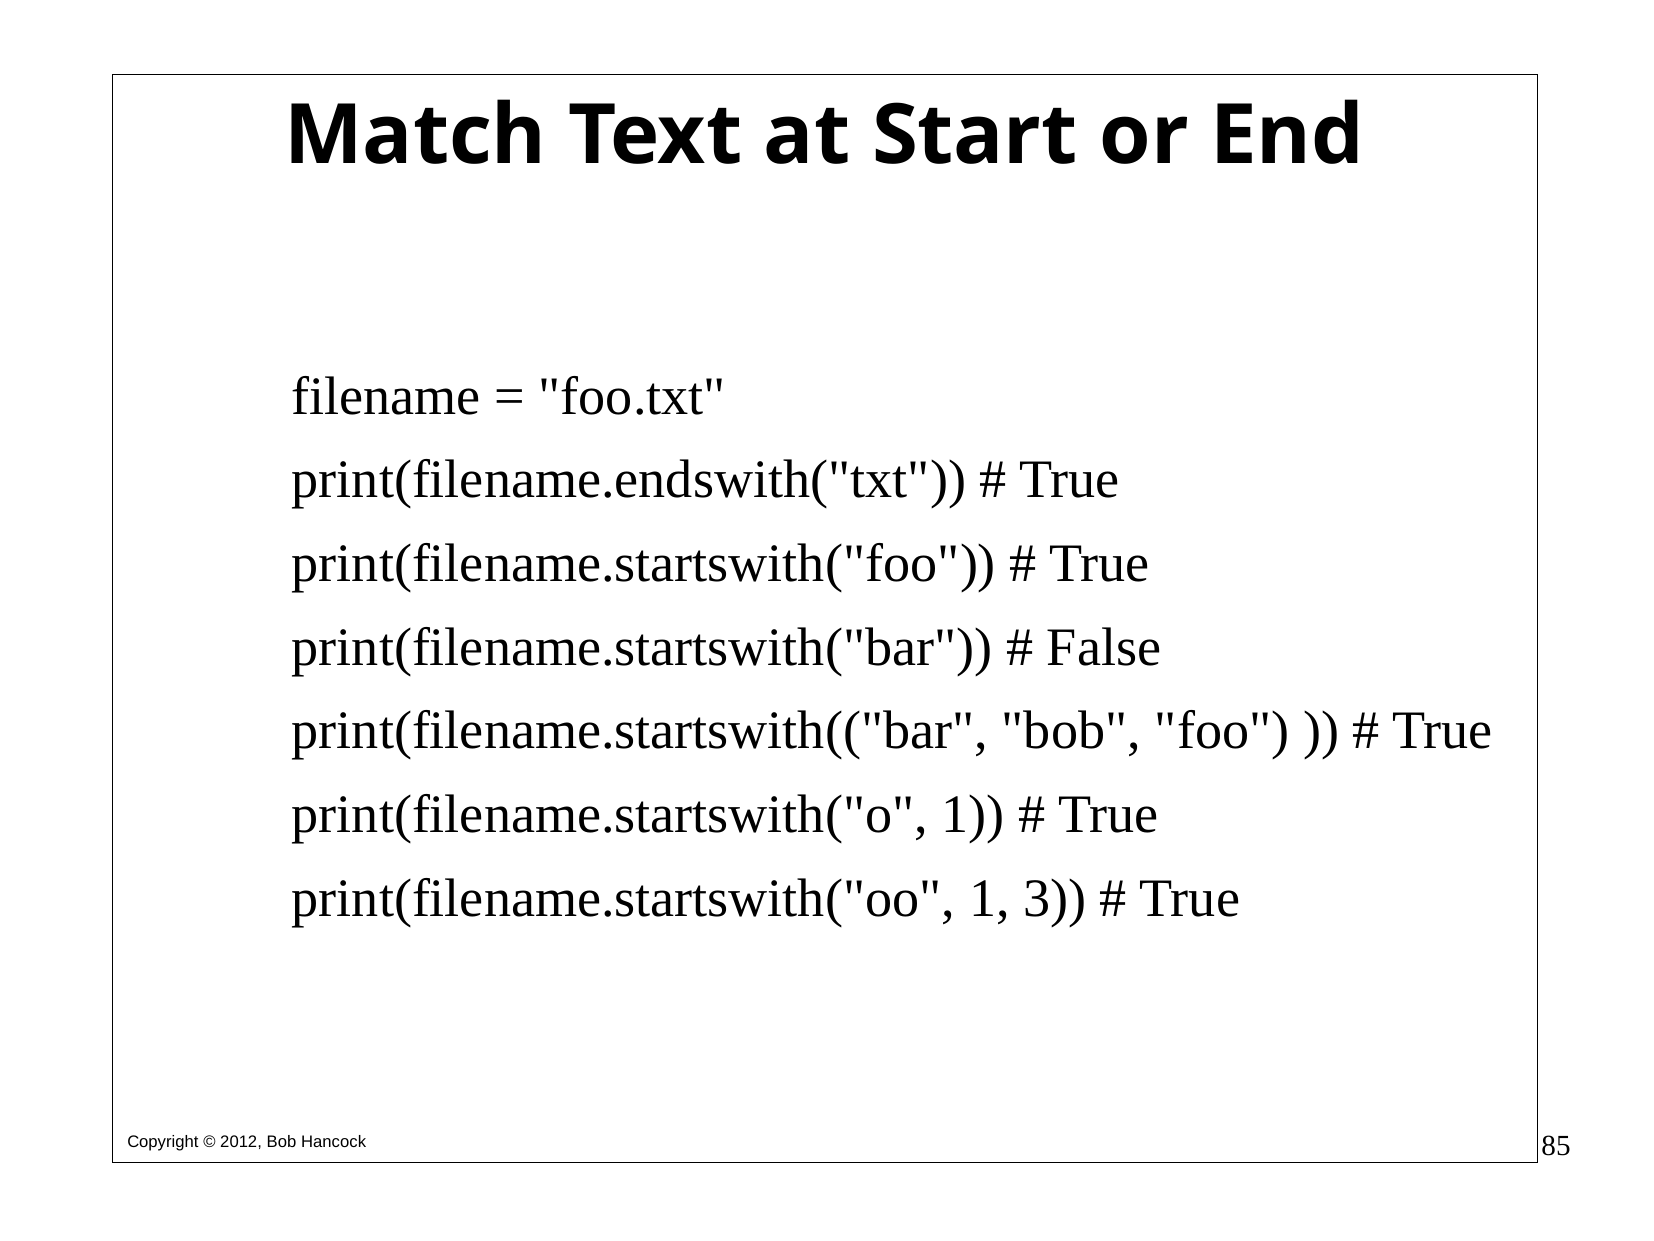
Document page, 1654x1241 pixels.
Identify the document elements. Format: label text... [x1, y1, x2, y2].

list filename = "foo.txt" print(filename.endswith("txt")) # True print(filename.startswith("foo")) # True print(filename.startswith("bar")) # False print(filename.startswith(("bar", "bob", "foo") )) # True print(filename.startswith("o", 1)) # True print(filename.startswith("oo", 1, 3)) # True [150, 262, 1501, 1126]
title Match Text at Start or End [112, 75, 1538, 188]
text_box Copyright © 2012, Bob Hancock [112, 1125, 382, 1159]
